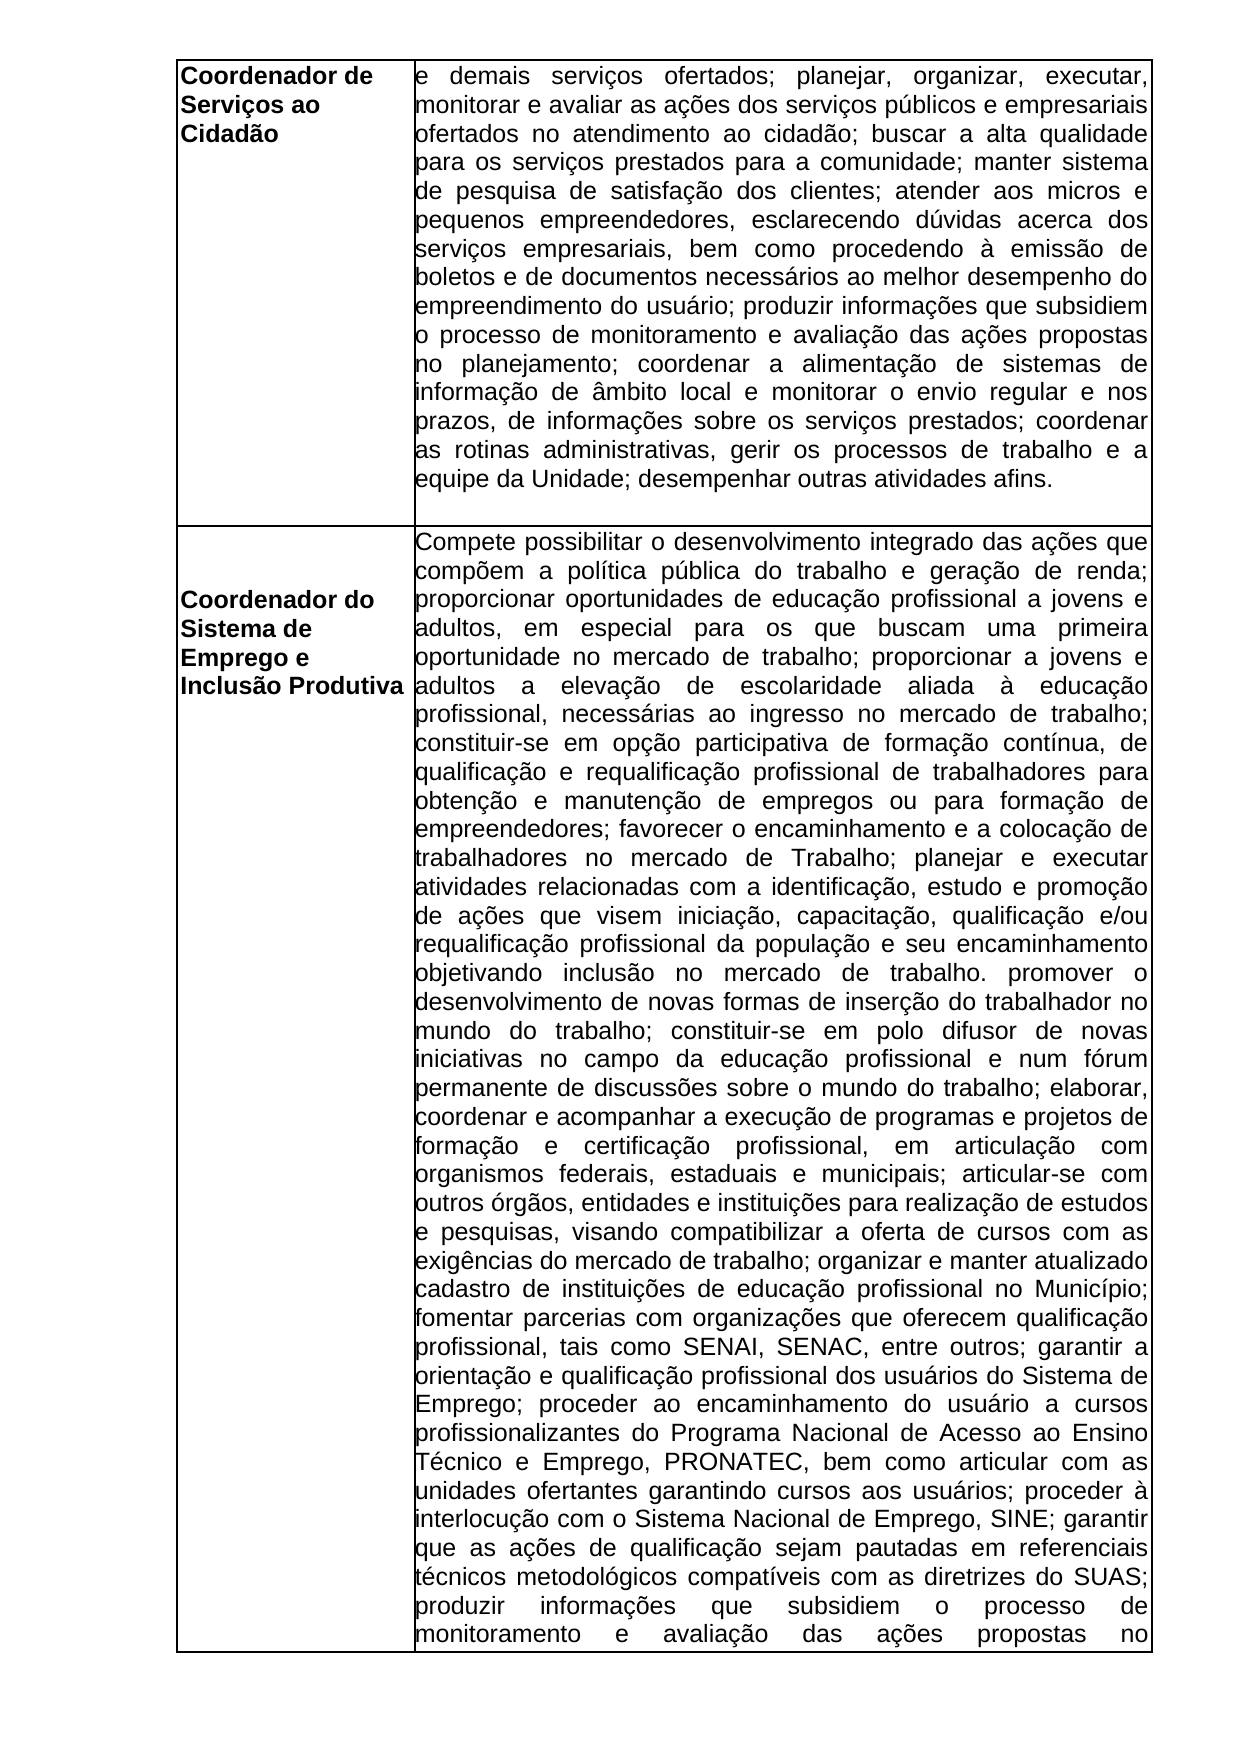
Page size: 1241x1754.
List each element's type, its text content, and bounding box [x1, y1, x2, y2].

table_cell Coordenador do Sistema de Emprego e Inclusão Produtiva [178, 527, 414, 1651]
table_cell Compete possibilitar o desenvolvimento integrado das ações que compõem a política pública do trabalho e geração de renda; proporcionar oportunidades de educação profissional a jovens e adultos, em especial para os que buscam uma primeira oportunidade no mercado de trabalho; proporcionar a jovens e adultos a elevação de escolaridade aliada à educação profissional, necessárias ao ingresso no mercado de trabalho; constituir-se em opção participativa de formação contínua, de qualificação e requalificação profissional de trabalhadores para obtenção e manutenção de empregos ou para formação de empreendedores; favorecer o encaminhamento e a colocação de trabalhadores no mercado de Trabalho; planejar e executar atividades relacionadas com a identificação, estudo e promoção de ações que visem iniciação, capacitação, qualificação e/ou requalificação profissional da população e seu encaminhamento objetivando inclusão no mercado de trabalho. promover o desenvolvimento de novas formas de inserção do trabalhador no mundo do trabalho; constituir-se em polo difusor de novas iniciativas no campo da educação profissional e num fórum permanente de discussões sobre o mundo do trabalho; elaborar, coordenar e acompanhar a execução de programas e projetos de formação e certificação profissional, em articulação com organismos federais, estaduais e municipais; articular-se com outros órgãos, entidades e instituições para realização de estudos e pesquisas, visando compatibilizar a oferta de cursos com as exigências do mercado de trabalho; organizar e manter atualizado cadastro de instituições de educação profissional no Município; fomentar parcerias com organizações que oferecem qualificação profissional, tais como SENAI, SENAC, entre outros; garantir a orientação e qualificação profissional dos usuários do Sistema de Emprego; proceder ao encaminhamento do usuário a cursos profissionalizantes do Programa Nacional de Acesso ao Ensino Técnico e Emprego, PRONATEC, bem como articular com as unidades ofertantes garantindo cursos aos usuários; proceder à interlocução com o Sistema Nacional de Emprego, SINE; garantir que as ações de qualificação sejam pautadas em referenciais técnicos metodológicos compatíveis com as diretrizes do SUAS; produzir informações que subsidiem o processo de monitoramento e avaliação das ações propostas no [416, 527, 1151, 1651]
table_cell e demais serviços ofertados; planejar, organizar, executar, monitorar e avaliar as ações dos serviços públicos e empresariais ofertados no atendimento ao cidadão; buscar a alta qualidade para os serviços prestados para a comunidade; manter sistema de pesquisa de satisfação dos clientes; atender aos micros e pequenos empreendedores, esclarecendo dúvidas acerca dos serviços empresariais, bem como procedendo à emissão de boletos e de documentos necessários ao melhor desempenho do empreendimento do usuário; produzir informações que subsidiem o processo de monitoramento e avaliação das ações propostas no planejamento; coordenar a alimentação de sistemas de informação de âmbito local e monitorar o envio regular e nos prazos, de informações sobre os serviços prestados; coordenar as rotinas administrativas, gerir os processos de trabalho e a equipe da Unidade; desempenhar outras atividades afins. [416, 61, 1151, 525]
table_cell Coordenador de Serviços ao Cidadão [178, 61, 414, 525]
